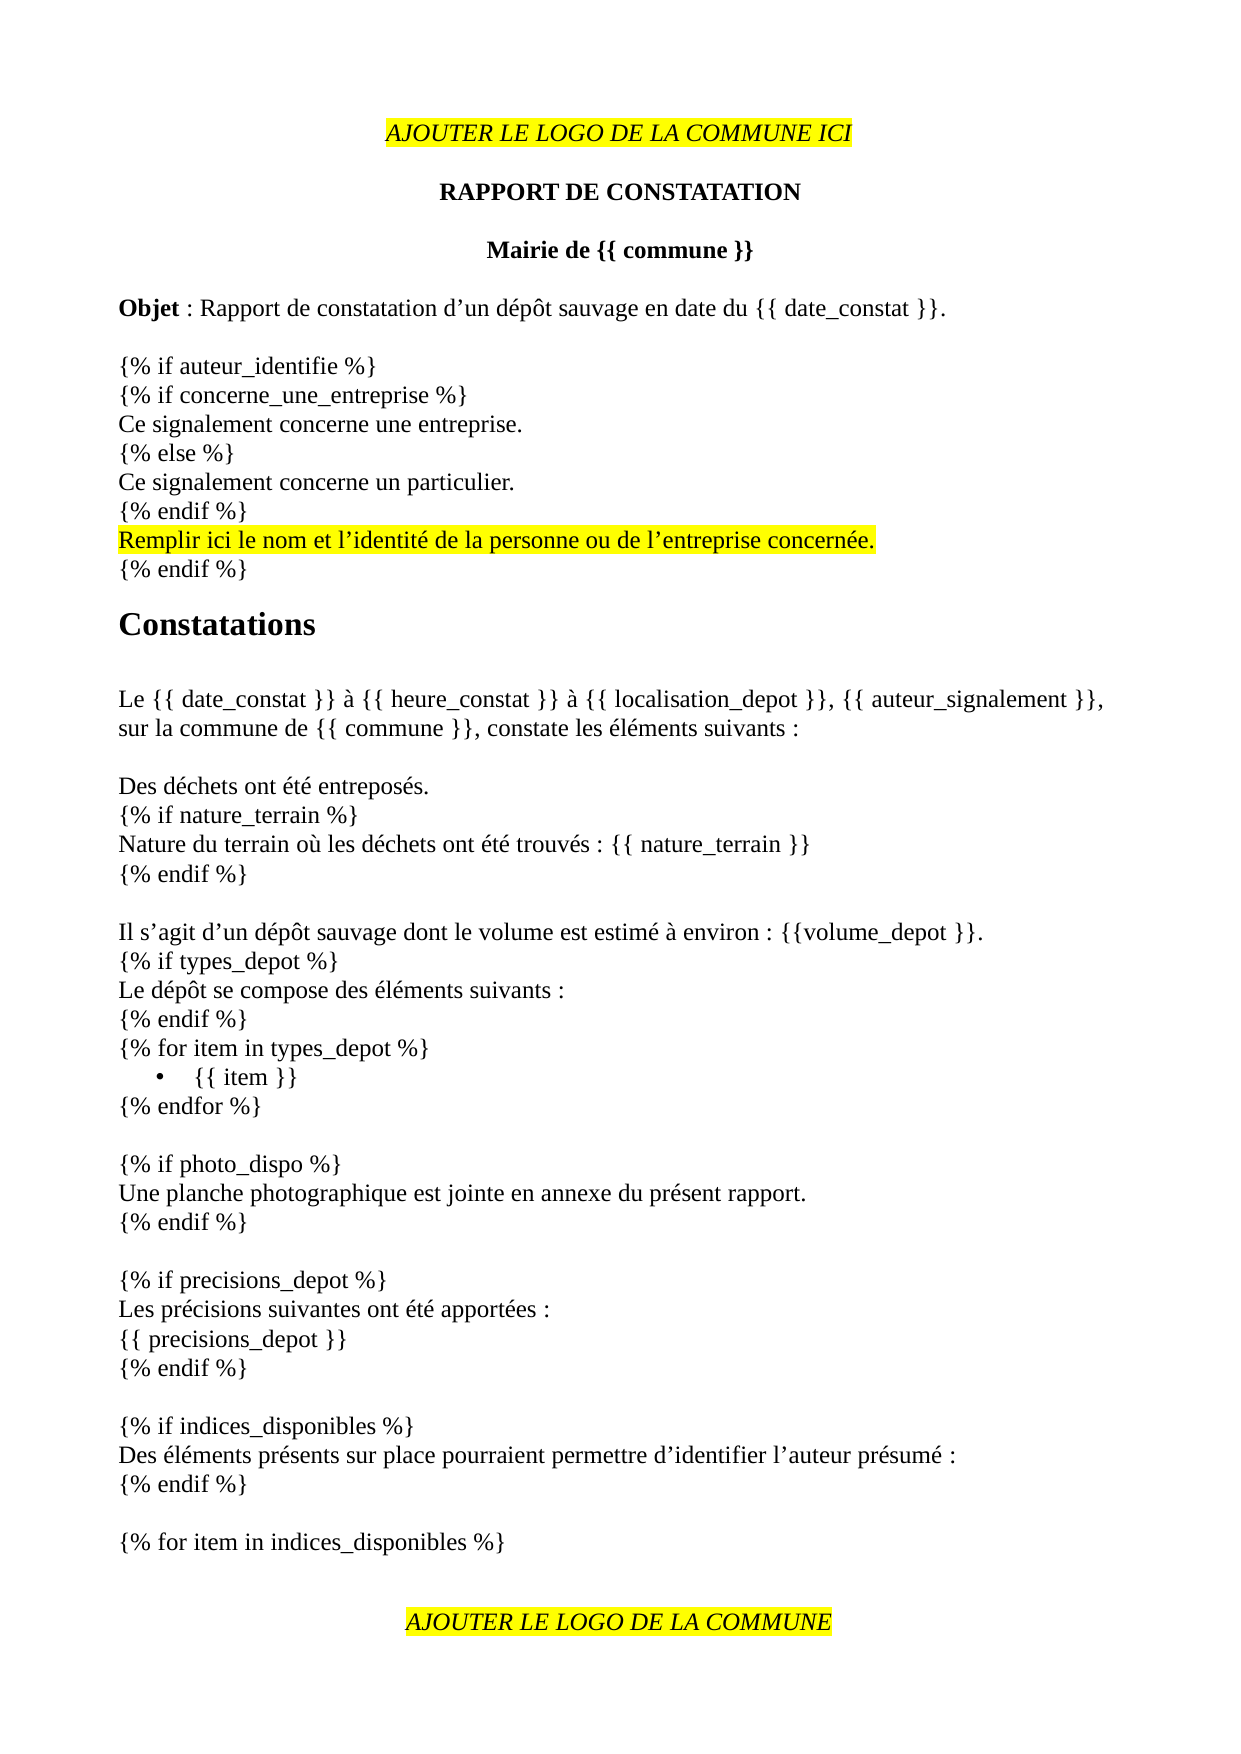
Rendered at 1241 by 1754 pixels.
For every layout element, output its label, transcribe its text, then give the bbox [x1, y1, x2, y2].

text {% endif %} [118, 1207, 1122, 1236]
text {% endif %} [118, 496, 1122, 525]
text {% else %} [118, 438, 1122, 467]
text Mairie de {{ commune }} [118, 234, 1122, 263]
text Objet : Rapport de constatation d’un dépôt sauvage en date du {{ date_constat }}. [118, 293, 1122, 322]
text Ce signalement concerne une entreprise. [118, 409, 1122, 438]
text Les précisions suivantes ont été apportées : [118, 1294, 1122, 1323]
text Des déchets ont été entreposés. [118, 771, 1122, 800]
text {% for item in types_depot %} [118, 1033, 1122, 1062]
text Le {{ date_constat }} à {{ heure_constat }} à {{ localisation_depot }}, {{ auteur_signalement }}, sur la commune de {{ commune }}, constate les éléments suivants : [118, 684, 1122, 742]
text Il s’agit d’un dépôt sauvage dont le volume est estimé à environ : {{volume_depot }}. [118, 917, 1122, 946]
text Une planche photographique est jointe en annexe du présent rapport. [118, 1178, 1122, 1207]
text {% if photo_dispo %} [118, 1149, 1122, 1178]
text {{ precisions_depot }} [118, 1323, 1122, 1352]
text {% if precisions_depot %} [118, 1265, 1122, 1294]
text {% if indices_disponibles %} [118, 1411, 1122, 1440]
text {% endfor %} [118, 1091, 1122, 1120]
text Des éléments présents sur place pourraient permettre d’identifier l’auteur présumé : [118, 1440, 1122, 1469]
text Ce signalement concerne un particulier. [118, 467, 1122, 496]
text {% endif %} [118, 1469, 1122, 1498]
text {% endif %} [118, 858, 1122, 887]
text {% if nature_terrain %} [118, 800, 1122, 829]
text {% if auteur_identifie %} [118, 351, 1122, 380]
text {% if concerne_une_entreprise %} [118, 380, 1122, 409]
subtitle Constatations [118, 604, 1122, 642]
text {% for item in indices_disponibles %} [118, 1527, 1122, 1556]
text Remplir ici le nom et l’identité de la personne ou de l’entreprise concernée. [118, 525, 1122, 554]
text {% endif %} [118, 554, 1122, 583]
text {% if types_depot %} [118, 946, 1122, 975]
list {{ item }} [156, 1062, 1122, 1091]
text Nature du terrain où les déchets ont été trouvés : {{ nature_terrain }} [118, 829, 1122, 858]
text Le dépôt se compose des éléments suivants : [118, 975, 1122, 1004]
text RAPPORT DE CONSTATATION [118, 176, 1122, 205]
text {% endif %} [118, 1352, 1122, 1382]
text {% endif %} [118, 1004, 1122, 1033]
